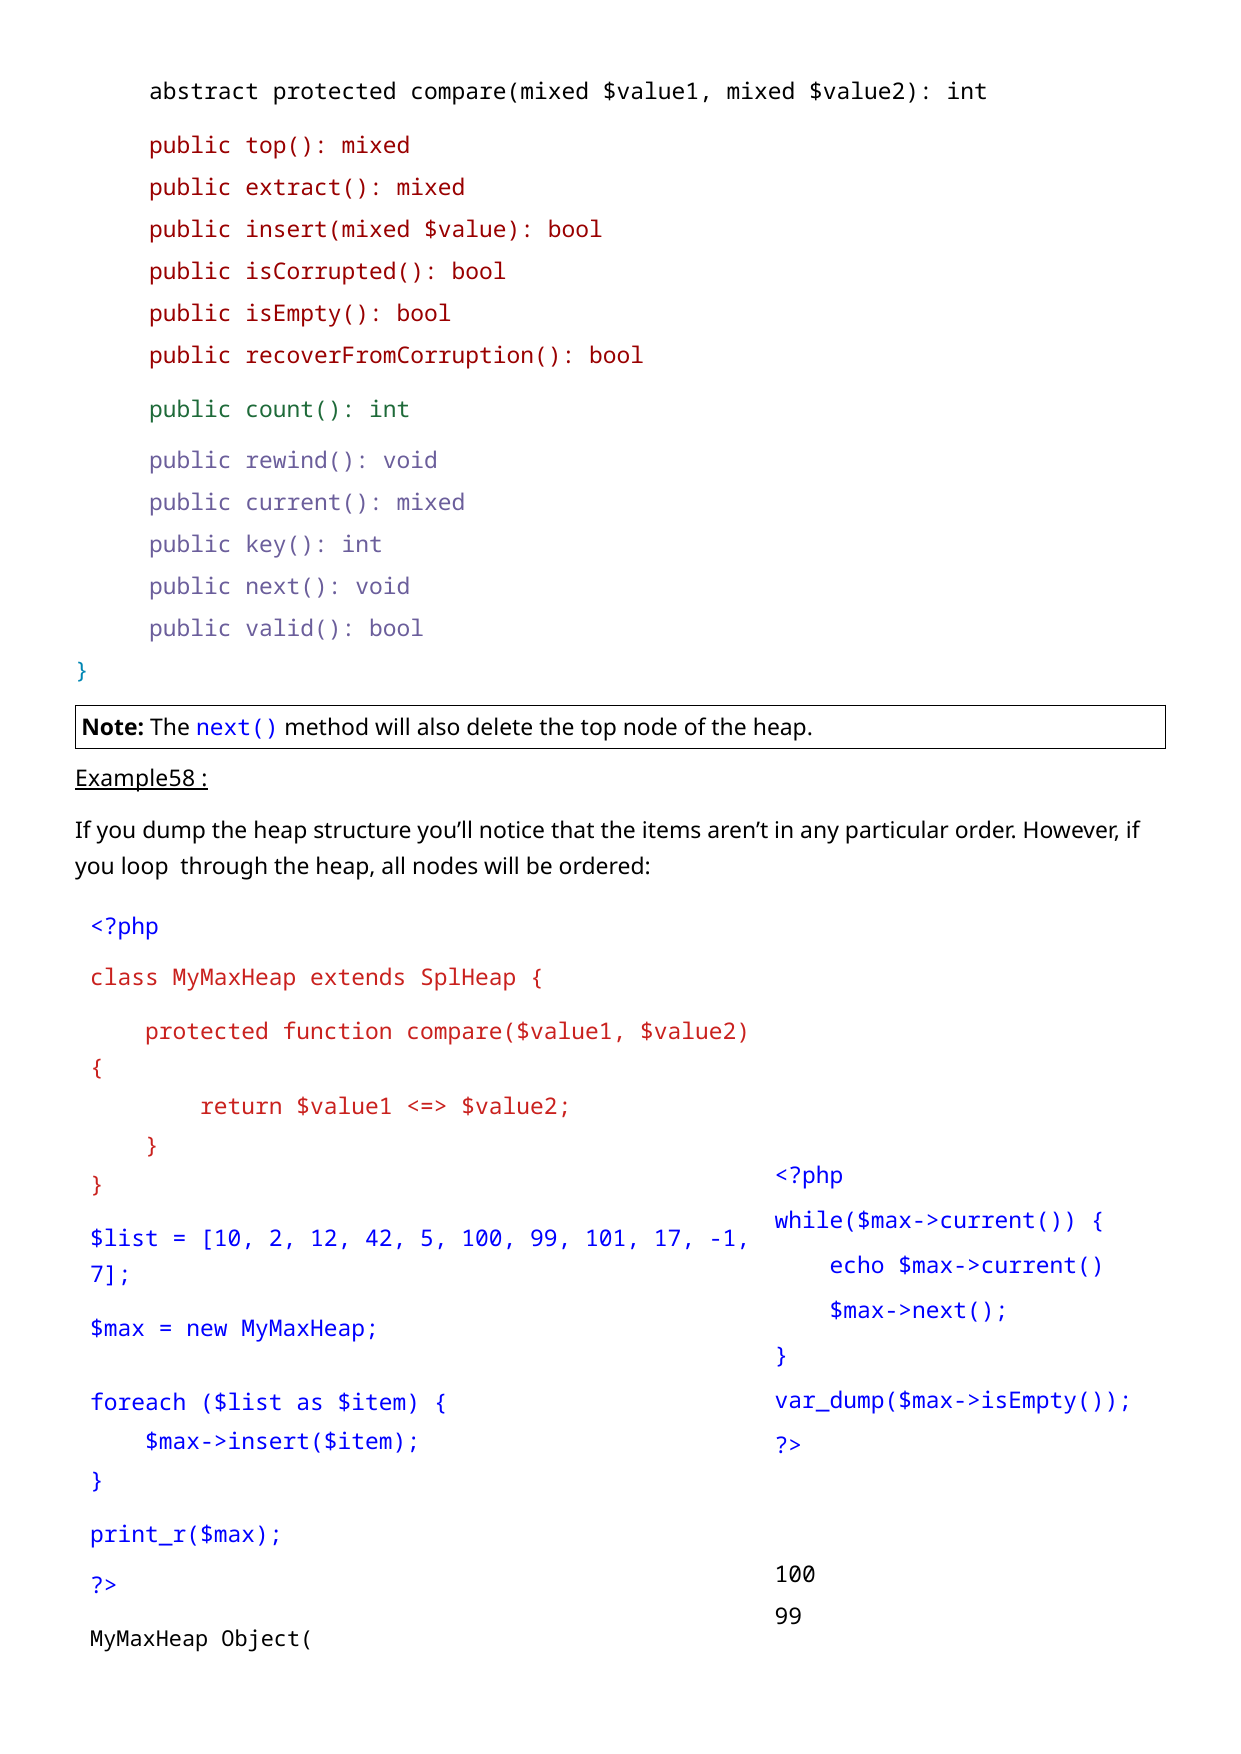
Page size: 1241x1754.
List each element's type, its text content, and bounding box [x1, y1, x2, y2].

text public isCorrupted(): bool [75, 255, 1166, 286]
text public next(): void [75, 570, 1166, 601]
text public valid(): bool [75, 612, 1166, 643]
text public insert(mixed $value): bool [75, 213, 1166, 244]
text public isEmpty(): bool [75, 297, 1166, 328]
text public rewind(): void [75, 444, 1166, 475]
table_header <?php class MyMaxHeap extends SplHeap { protected function compare($value1, $value2) { return $value1 <=> $value2; } } $list = [10, 2, 12, 42, 5, 100, 99, 101, 17, -1, 7]; $max = new MyMaxHeap; foreach ($list as $item) { $max->insert($item); } print_r($max); ?> MyMaxHeap Object( [75, 910, 759, 1659]
text If you dump the heap structure you’ll notice that the items aren’t in any particular order. However, if you loop through the heap, all nodes will be ordered: [75, 814, 1166, 881]
text abstract protected compare(mixed $value1, mixed $value2): int [75, 75, 1166, 106]
text public count(): int [75, 393, 1166, 424]
text public key(): int [75, 528, 1166, 559]
text public recoverFromCorruption(): bool [75, 339, 1166, 370]
table_header <?php while($max->current()) { echo $max->current() $max->next(); } var_dump($max->isEmpty()); ?> 100 99 [759, 910, 1166, 1659]
text Note: The next() method will also delete the top node of the heap. [76, 706, 1165, 748]
text public current(): mixed [75, 486, 1166, 517]
text public extract(): mixed [75, 171, 1166, 202]
text public top(): mixed [75, 129, 1166, 160]
text Example58 : [75, 762, 1166, 793]
text } [75, 654, 1166, 685]
